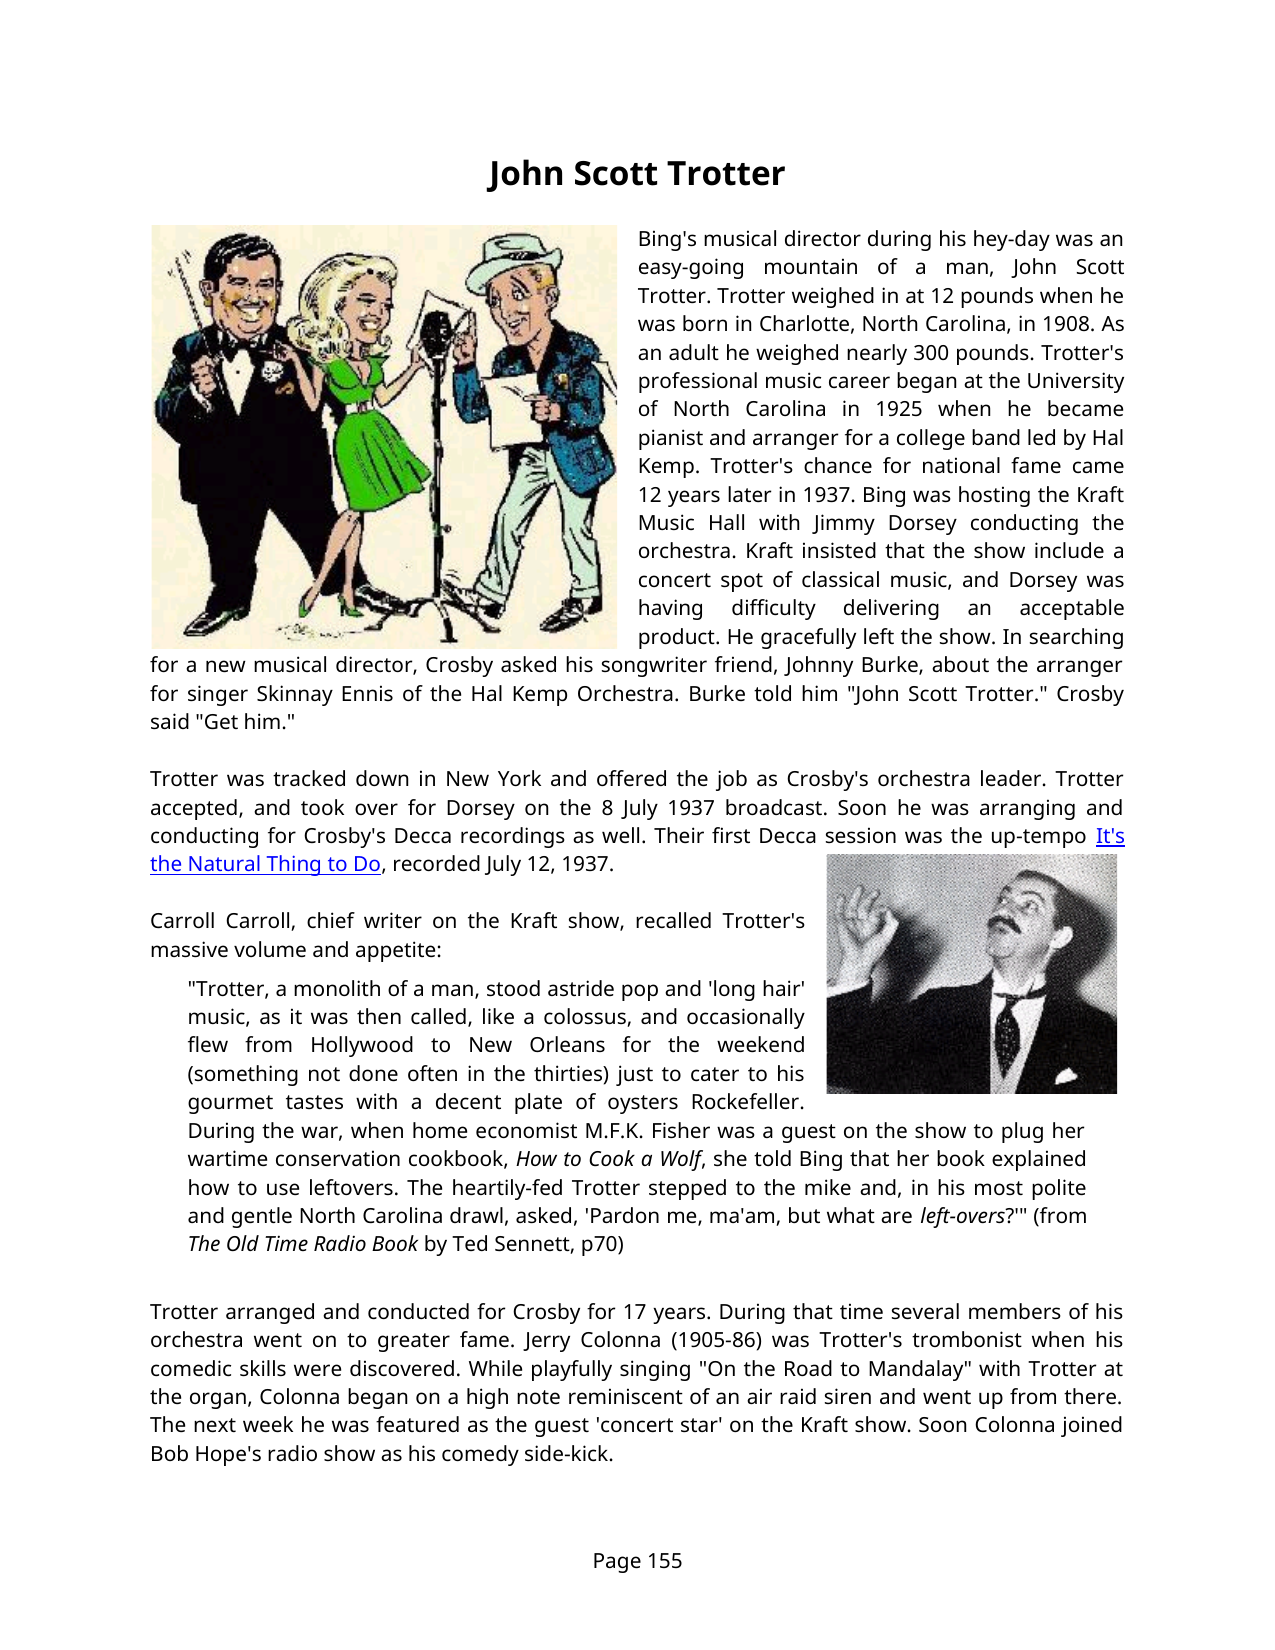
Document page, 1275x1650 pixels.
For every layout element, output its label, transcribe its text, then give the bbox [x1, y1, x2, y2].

text "Trotter, a monolith of a man, stood astride pop and 'long hair' music, as it was then called, like a colossus, and occasionally flew from Hollywood to New Orleans for the weekend (something not done often in the thirties) just to cater to his gourmet tastes with a decent plate of oysters Rockefeller. During the war, when home economist M.F.K. Fisher was a guest on the show to plug her wartime conservation cookbook, How to Cook a Wolf, she told Bing that her book explained how to use leftovers. The heartily-fed Trotter stepped to the mike and, in his most polite and gentle North Carolina drawl, asked, 'Pardon me, ma'am, but what are left-overs?'" (from The Old Time Radio Book by Ted Sennett, p70) [187, 974, 1087, 1258]
text Carroll Carroll, chief writer on the Kraft show, recalled Trotter's massive volume and appetite: [150, 906, 825, 963]
text Trotter arranged and conducted for Crosby for 17 years. During that time several members of his orchestra went on to greater fame. Jerry Colonna (1905-86) was Trotter's trombonist when his comedic skills were discovered. While playfully singing "On the Road to Mandalay" with Trotter at the organ, Colonna began on a high note reminiscent of an air raid siren and went up from there. The next week he was featured as the guest 'concert star' on the Kraft show. Soon Colonna joined Bob Hope's radio show as his comedy side-kick. [150, 1297, 1125, 1467]
picture [151, 225, 618, 649]
text John Scott Trotter [150, 150, 1125, 195]
picture [826, 854, 1118, 1094]
text Trotter was tracked down in New York and offered the job as Crosby's orchestra leader. Trotter accepted, and took over for Dorsey on the 8 July 1937 broadcast. Soon he was arranging and conducting for Crosby's Decca recordings as well. Their first Decca session was the up-tempo It's the Natural Thing to Do, recorded July 12, 1937. [150, 764, 1125, 1095]
text Bing's musical director during his hey-day was an easy-going mountain of a man, John Scott Trotter. Trotter weighed in at 12 pounds when he was born in Charlotte, North Carolina, in 1908. As an adult he weighed nearly 300 pounds. Trotter's professional music career began at the University of North Carolina in 1925 when he became pianist and arranger for a college band led by Hal Kemp. Trotter's chance for national fame came 12 years later in 1937. Bing was hosting the Kraft Music Hall with Jimmy Dorsey conducting the orchestra. Kraft insisted that the show include a concert spot of classical music, and Dorsey was having difficulty delivering an acceptable product. He gracefully left the show. In searching for a new musical director, Crosby asked his songwriter friend, Johnny Burke, about the arranger for singer Skinnay Ennis of the Hal Kemp Orchestra. Burke told him "John Scott Trotter." Crosby said "Get him." [150, 224, 1125, 736]
